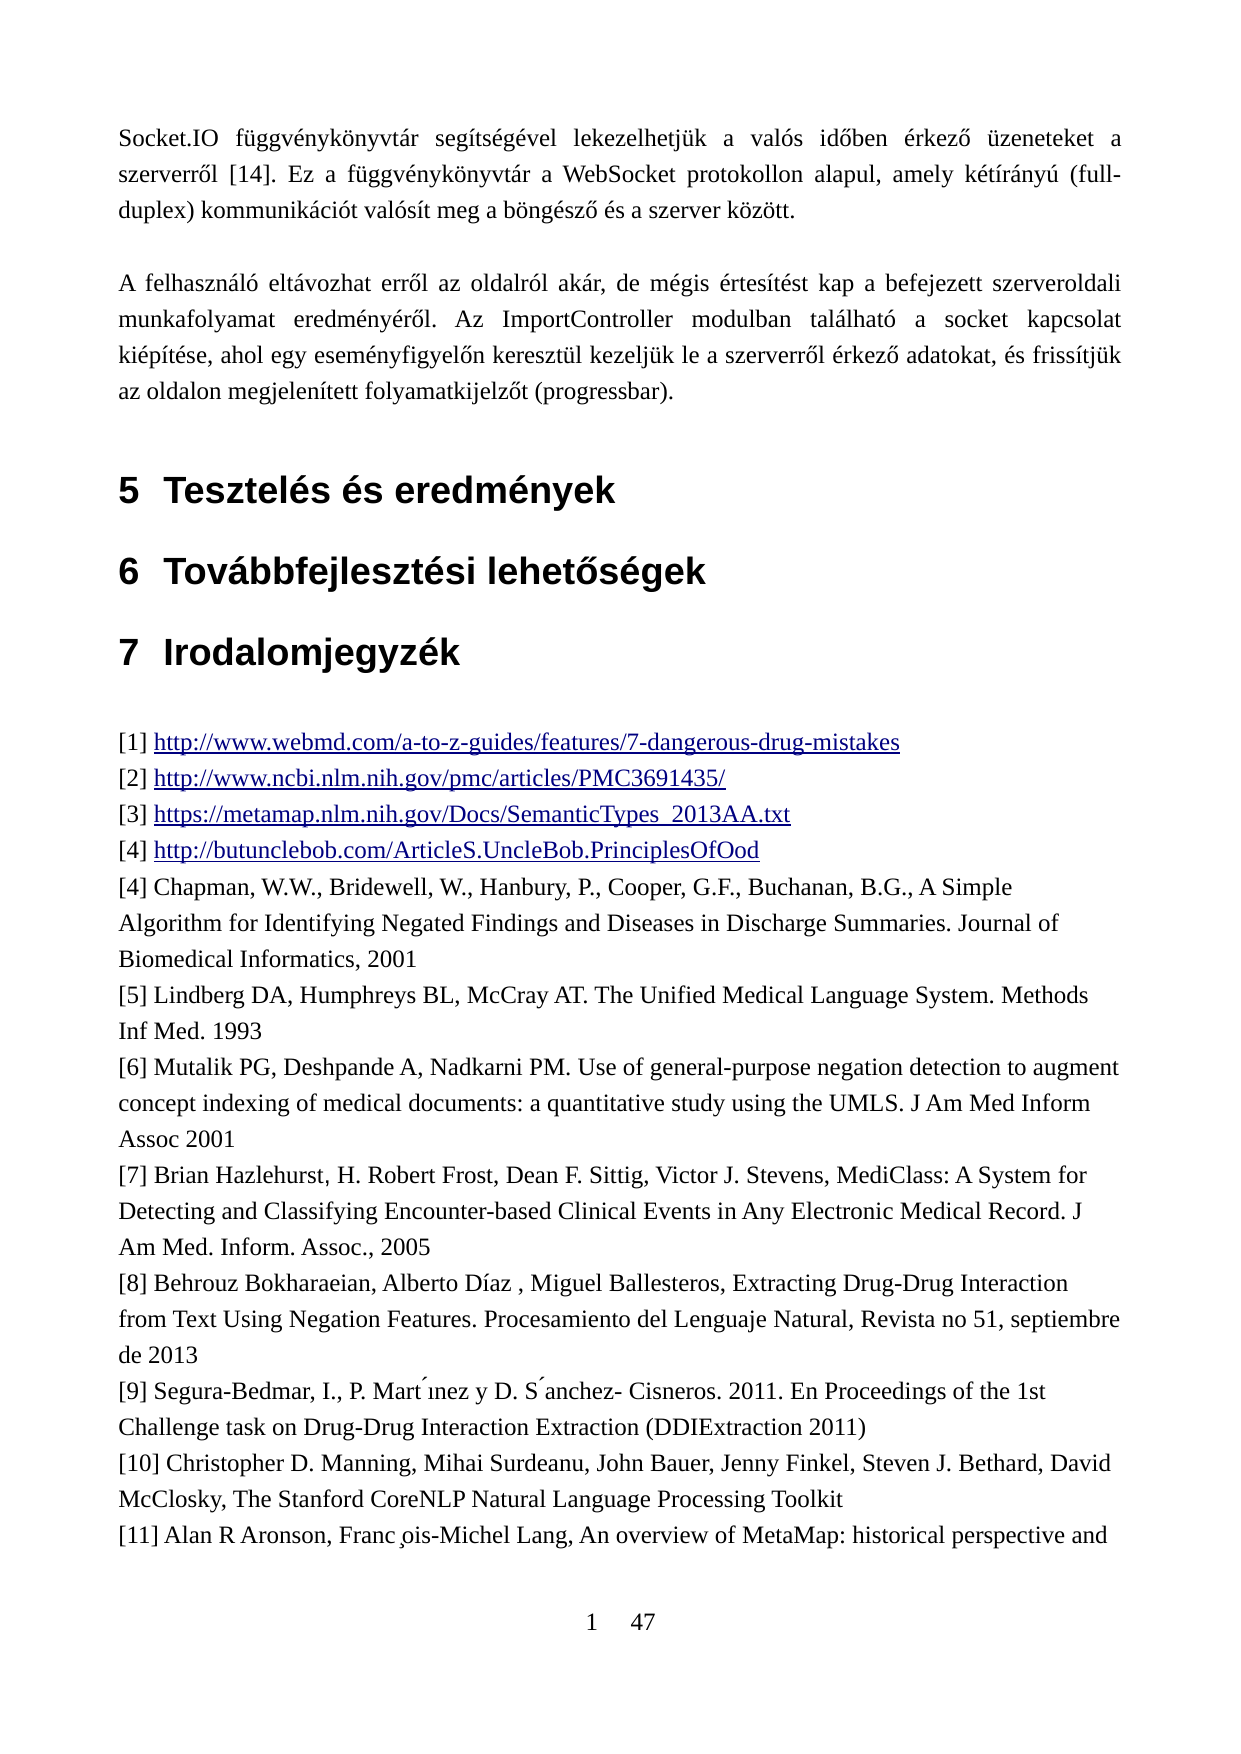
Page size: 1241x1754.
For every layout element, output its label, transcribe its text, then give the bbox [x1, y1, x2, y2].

subtitle [4] Chapman, W.W., Bridewell, W., Hanbury, P., Cooper, G.F., Buchanan, B.G., A Simple [118, 866, 1122, 902]
subtitle [8] Behrouz Bokharaeian, Alberto Díaz , Miguel Ballesteros, Extracting Drug-Drug Interaction [118, 1263, 1122, 1299]
subtitle Irodalomjegyzék [118, 630, 1122, 673]
subtitle [1] http://www.webmd.com/a-to-z-guides/features/7-dangerous-drug-mistakes [118, 722, 1122, 758]
subtitle Socket.IO függvénykönyvtár segítségével lekezelhetjük a valós időben érkező üzeneteket a szerverről [14]. Ez a függvénykönyvtár a WebSocket protokollon alapul, amely kétírányú (full-duplex) kommunikációt valósít meg a böngésző és a szerver között. [118, 118, 1122, 226]
subtitle Algorithm for Identifying Negated Findings and Diseases in Discharge Summaries. Journal of [118, 902, 1122, 938]
subtitle [3] https://metamap.nlm.nih.gov/Docs/SemanticTypes_2013AA.txt [118, 794, 1122, 830]
subtitle from Text Using Negation Features. Procesamiento del Lenguaje Natural, Revista no 51, septiembre de 2013 [118, 1299, 1122, 1371]
subtitle [11] Alan R Aronson, Franc ̧ois-Michel Lang, An overview of MetaMap: historical perspective and [118, 1515, 1122, 1551]
subtitle [5] Lindberg DA, Humphreys BL, McCray AT. The Unified Medical Language System. Methods Inf Med. 1993 [118, 974, 1122, 1046]
subtitle Biomedical Informatics, 2001 [118, 938, 1122, 974]
subtitle [4] http://butunclebob.com/ArticleS.UncleBob.PrinciplesOfOod [118, 830, 1122, 866]
subtitle A felhasználó eltávozhat erről az oldalról akár, de mégis értesítést kap a befejezett szerveroldali munkafolyamat eredményéről. Az ImportController modulban található a socket kapcsolat kiépítése, ahol egy eseményfigyelőn keresztül kezeljük le a szerverről érkező adatokat, és frissítjük az oldalon megjelenített folyamatkijelzőt (progressbar). [118, 262, 1122, 406]
subtitle [10] Christopher D. Manning, Mihai Surdeanu, John Bauer, Jenny Finkel, Steven J. Bethard, David McClosky, The Stanford CoreNLP Natural Language Processing Toolkit [118, 1443, 1122, 1515]
subtitle [6] Mutalik PG, Deshpande A, Nadkarni PM. Use of general-purpose negation detection to augment concept indexing of medical documents: a quantitative study using the UMLS. J Am Med Inform [118, 1046, 1122, 1118]
subtitle Továbbfejlesztési lehetőségek [118, 549, 1122, 592]
subtitle Tesztelés és eredmények [118, 467, 1122, 511]
subtitle Challenge task on Drug-Drug Interaction Extraction (DDIExtraction 2011) [118, 1407, 1122, 1443]
subtitle [9] Segura-Bedmar, I., P. Mart ́ınez y D. S ́anchez- Cisneros. 2011. En Proceedings of the 1st [118, 1371, 1122, 1407]
subtitle Assoc 2001 [118, 1118, 1122, 1154]
subtitle [2] http://www.ncbi.nlm.nih.gov/pmc/articles/PMC3691435/ [118, 758, 1122, 794]
subtitle [7] Brian Hazlehurst, H. Robert Frost, Dean F. Sittig, Victor J. Stevens, MediClass: A System for Detecting and Classifying Encounter-based Clinical Events in Any Electronic Medical Record. J Am Med. Inform. Assoc., 2005 [118, 1154, 1122, 1263]
